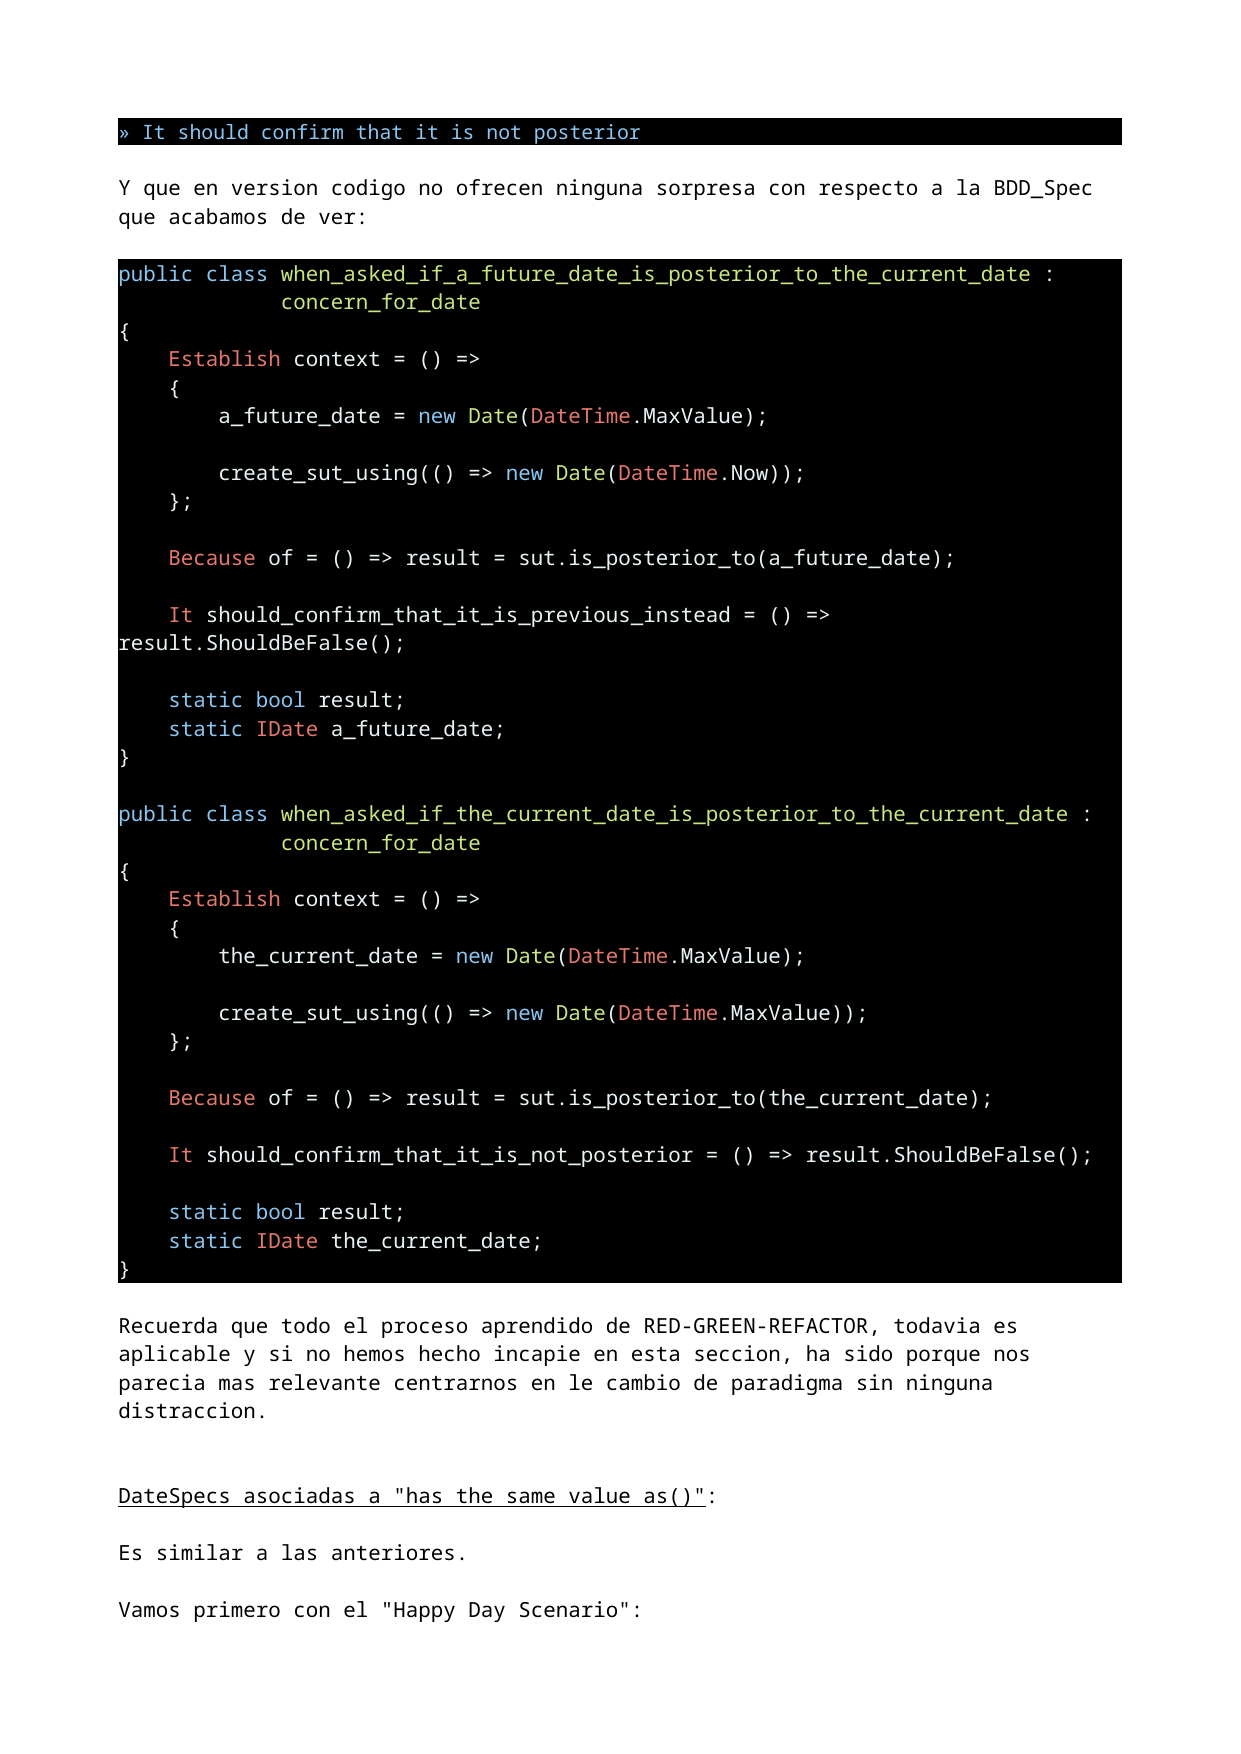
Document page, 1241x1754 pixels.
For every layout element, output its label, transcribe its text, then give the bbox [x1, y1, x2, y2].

text Recuerda que todo el proceso aprendido de RED-GREEN-REFACTOR, todavia es aplicable y si no hemos hecho incapie en esta seccion, ha sido porque nos parecia mas relevante centrarnos en le cambio de paradigma sin ninguna distraccion. [118, 1311, 1122, 1425]
text static bool result; [118, 1197, 1122, 1226]
text Because of = () => result = sut.is_posterior_to(a_future_date); [118, 543, 1122, 572]
text Because of = () => result = sut.is_posterior_to(the_current_date); [118, 1083, 1122, 1112]
text Establish context = () => [118, 884, 1122, 913]
text It should_confirm_that_it_is_not_posterior = () => result.ShouldBeFalse(); [118, 1140, 1122, 1169]
text { [118, 373, 1122, 401]
text Es similar a las anteriores. [118, 1538, 1122, 1567]
text }; [118, 486, 1122, 515]
text the_current_date = new Date(DateTime.MaxValue); [118, 941, 1122, 970]
text It should_confirm_that_it_is_previous_instead = () => result.ShouldBeFalse(); [118, 600, 1122, 657]
text Y que en version codigo no ofrecen ninguna sorpresa con respecto a la BDD_Spec que acabamos de ver: [118, 173, 1122, 230]
text } [118, 742, 1122, 771]
text Establish context = () => [118, 344, 1122, 373]
text } [118, 1254, 1122, 1283]
text DateSpecs asociadas a "has the same value as()": [118, 1482, 1122, 1510]
text static IDate the_current_date; [118, 1226, 1122, 1254]
text static bool result; [118, 685, 1122, 714]
text create_sut_using(() => new Date(DateTime.Now)); [118, 458, 1122, 486]
text static IDate a_future_date; [118, 714, 1122, 742]
text concern_for_date [118, 828, 1122, 856]
text Vamos primero con el "Happy Day Scenario": [118, 1595, 1122, 1624]
text { [118, 316, 1122, 344]
text public class when_asked_if_the_current_date_is_posterior_to_the_current_date : [118, 799, 1122, 828]
text » It should confirm that it is not posterior [118, 118, 1122, 145]
text }; [118, 1027, 1122, 1055]
text a_future_date = new Date(DateTime.MaxValue); [118, 401, 1122, 429]
text { [118, 913, 1122, 941]
text create_sut_using(() => new Date(DateTime.MaxValue)); [118, 998, 1122, 1027]
text concern_for_date [118, 287, 1122, 316]
text { [118, 856, 1122, 884]
text public class when_asked_if_a_future_date_is_posterior_to_the_current_date : [118, 259, 1122, 287]
